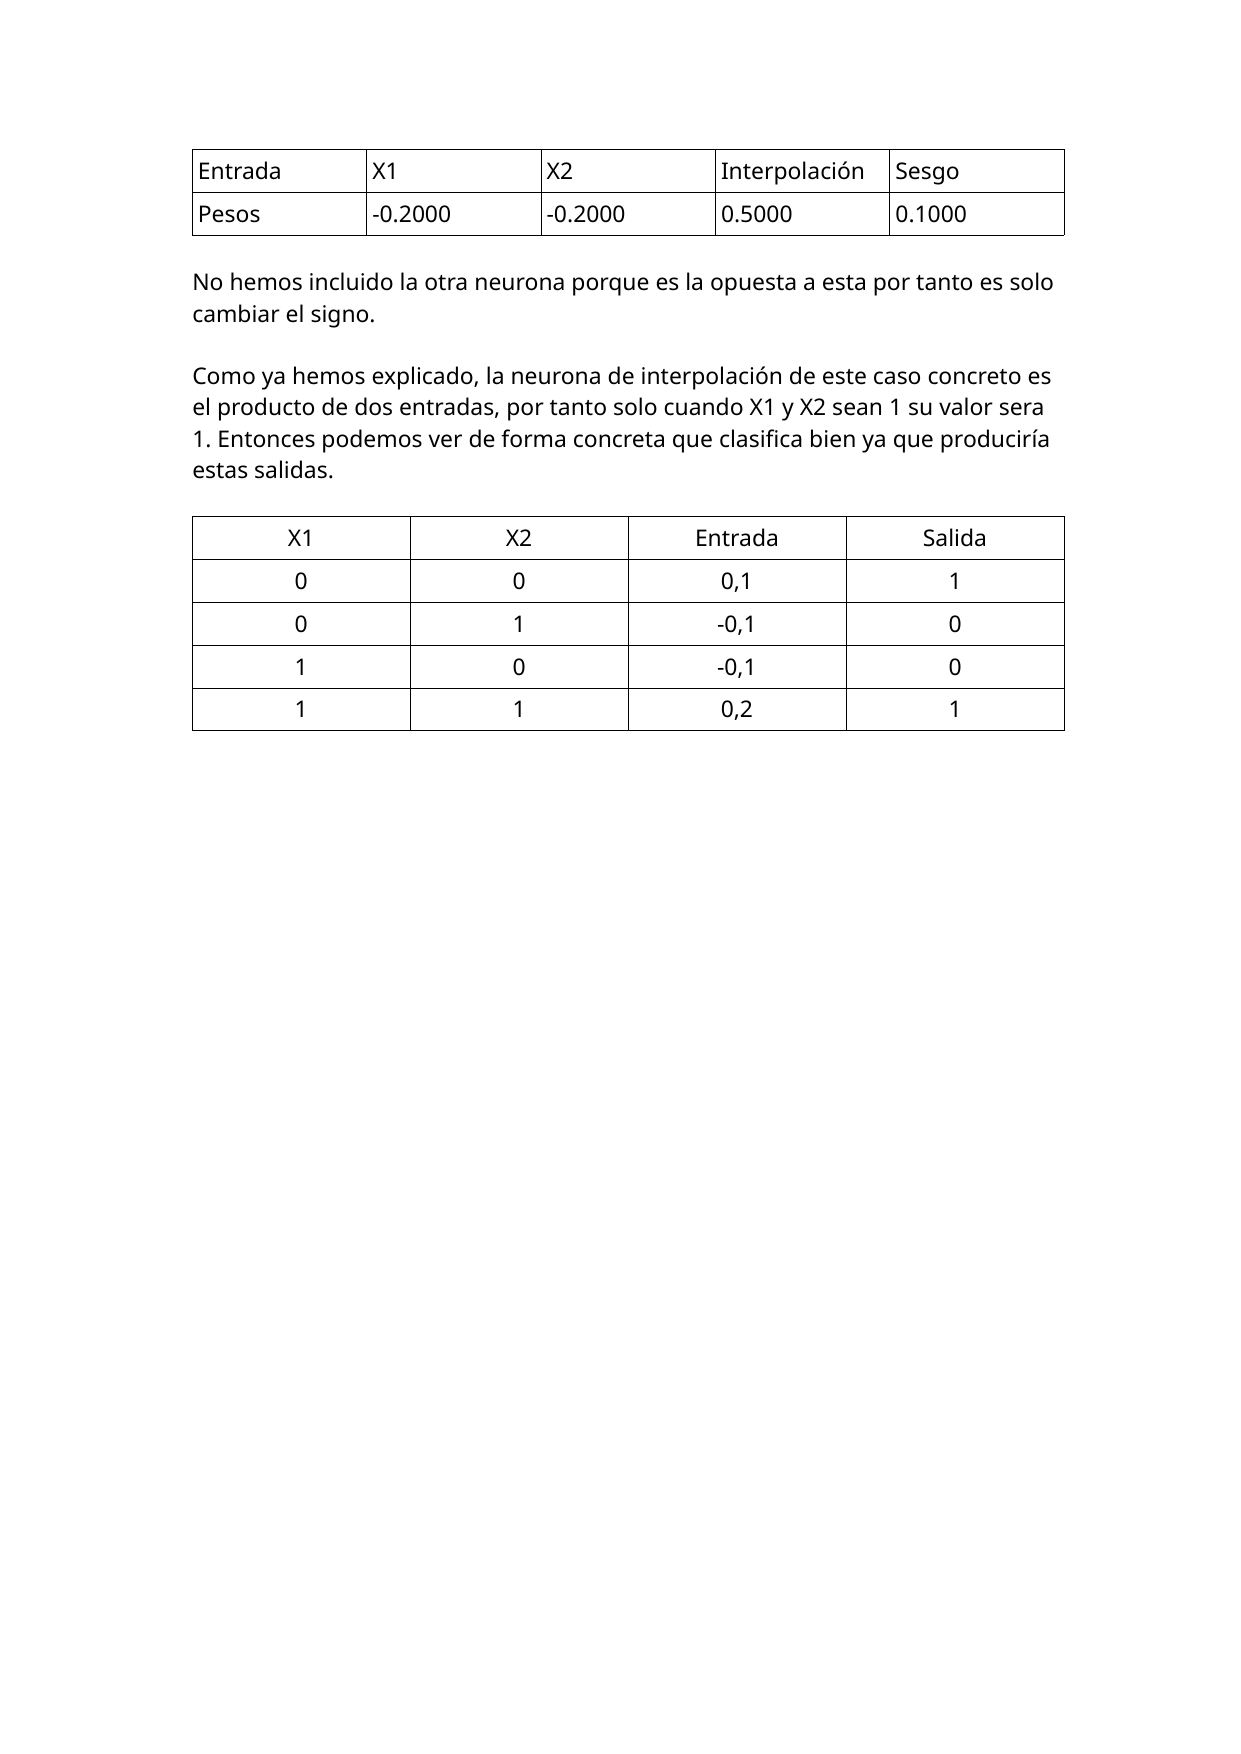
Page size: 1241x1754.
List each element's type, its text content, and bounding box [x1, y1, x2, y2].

table_cell 1 [847, 560, 1064, 602]
table_header X2 [411, 517, 628, 559]
table_cell 0,2 [629, 689, 846, 730]
table_header Entrada [193, 150, 366, 192]
table_cell 0.1000 [890, 193, 1064, 235]
table_header Salida [847, 517, 1064, 559]
table_header X2 [542, 150, 715, 192]
table_header Sesgo [890, 150, 1064, 192]
table_cell 1 [193, 646, 410, 688]
table_cell 0 [847, 603, 1064, 645]
table_cell Pesos [193, 193, 366, 235]
table_cell 1 [847, 689, 1064, 730]
table_cell 1 [411, 689, 628, 730]
table_cell -0.2000 [542, 193, 715, 235]
text Como ya hemos explicado, la neurona de interpolación de este caso concreto es el producto de dos entradas, por tanto solo cuando X1 y X2 sean 1 su valor sera 1. Entonces podemos ver de forma concreta que clasifica bien ya que produciría estas salidas. [192, 360, 1064, 485]
table_cell 0 [193, 560, 410, 602]
table_cell -0,1 [629, 646, 846, 688]
table_header Interpolación [716, 150, 889, 192]
table_cell 0.5000 [716, 193, 889, 235]
table_cell 0 [411, 560, 628, 602]
table_cell 0 [193, 603, 410, 645]
table_cell -0,1 [629, 603, 846, 645]
table_cell 0 [847, 646, 1064, 688]
table_cell -0.2000 [367, 193, 541, 235]
table_cell 0 [411, 646, 628, 688]
table_header X1 [193, 517, 410, 559]
table_header X1 [367, 150, 541, 192]
text No hemos incluido la otra neurona porque es la opuesta a esta por tanto es solo cambiar el signo. [192, 266, 1064, 329]
table_cell 1 [193, 689, 410, 730]
table_cell 0,1 [629, 560, 846, 602]
table_cell 1 [411, 603, 628, 645]
table_header Entrada [629, 517, 846, 559]
